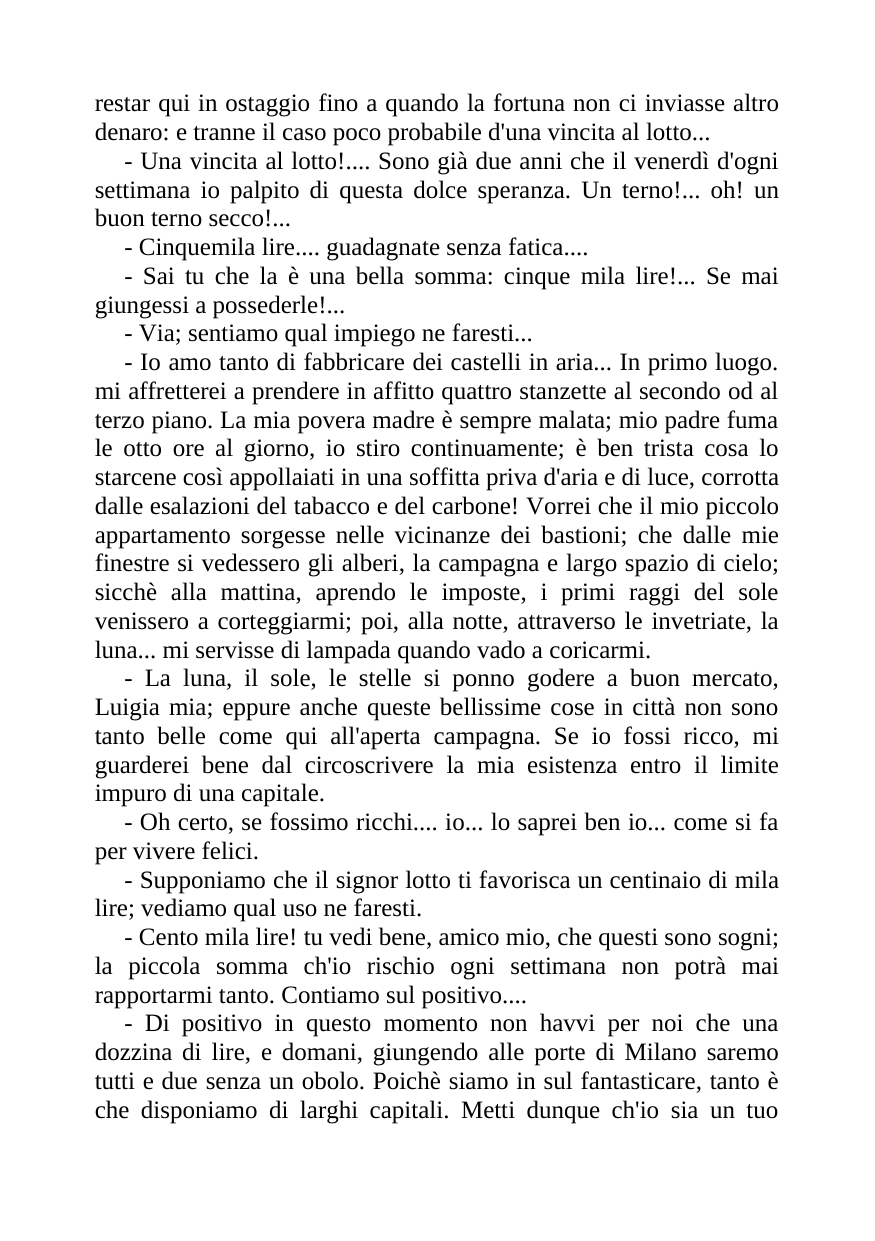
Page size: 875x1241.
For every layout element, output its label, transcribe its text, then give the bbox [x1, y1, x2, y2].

text - Supponiamo che il signor lotto ti favorisca un centinaio di mila lire; vediamo qual uso ne faresti. [94, 865, 779, 922]
text - Cinquemila lire.... guadagnate senza fatica.... [94, 232, 779, 261]
text - Una vincita al lotto!.... Sono già due anni che il venerdì d'ogni settimana io palpito di questa dolce speranza. Un terno!... oh! un buon terno secco!... [94, 146, 779, 232]
text - Via; sentiamo qual impiego ne faresti... [94, 318, 779, 347]
text - Io amo tanto di fabbricare dei castelli in aria... In primo luogo. mi affretterei a prendere in affitto quattro stanzette al secondo od al terzo piano. La mia povera madre è sempre malata; mio padre fuma le otto ore al giorno, io stiro continuamente; è ben trista cosa lo starcene così appollaiati in una soffitta priva d'aria e di luce, corrotta dalle esalazioni del tabacco e del carbone! Vorrei che il mio piccolo appartamento sorgesse nelle vicinanze dei bastioni; che dalle mie finestre si vedessero gli alberi, la campagna e largo spazio di cielo; sicchè alla mattina, aprendo le imposte, i primi raggi del sole venissero a corteggiarmi; poi, alla notte, attraverso le invetriate, la luna... mi servisse di lampada quando vado a coricarmi. [94, 347, 779, 663]
text - Oh certo, se fossimo ricchi.... io... lo saprei ben io... come si fa per vivere felici. [94, 807, 779, 865]
text - La luna, il sole, le stelle si ponno godere a buon mercato, Luigia mia; eppure anche queste bellissime cose in città non sono tanto belle come qui all'aperta campagna. Se io fossi ricco, mi guarderei bene dal circoscrivere la mia esistenza entro il limite impuro di una capitale. [94, 663, 779, 807]
text restar qui in ostaggio fino a quando la fortuna non ci inviasse altro denaro: e tranne il caso poco probabile d'una vincita al lotto... [94, 88, 779, 146]
text - Sai tu che la è una bella somma: cinque mila lire!... Se mai giungessi a possederle!... [94, 261, 779, 318]
text - Cento mila lire! tu vedi bene, amico mio, che questi sono sogni; la piccola somma ch'io rischio ogni settimana non potrà mai rapportarmi tanto. Contiamo sul positivo.... [94, 922, 779, 1008]
text - Di positivo in questo momento non havvi per noi che una dozzina di lire, e domani, giungendo alle porte di Milano saremo tutti e due senza un obolo. Poichè siamo in sul fantasticare, tanto è che disponiamo di larghi capitali. Metti dunque ch'io sia un tuo [94, 1008, 779, 1123]
